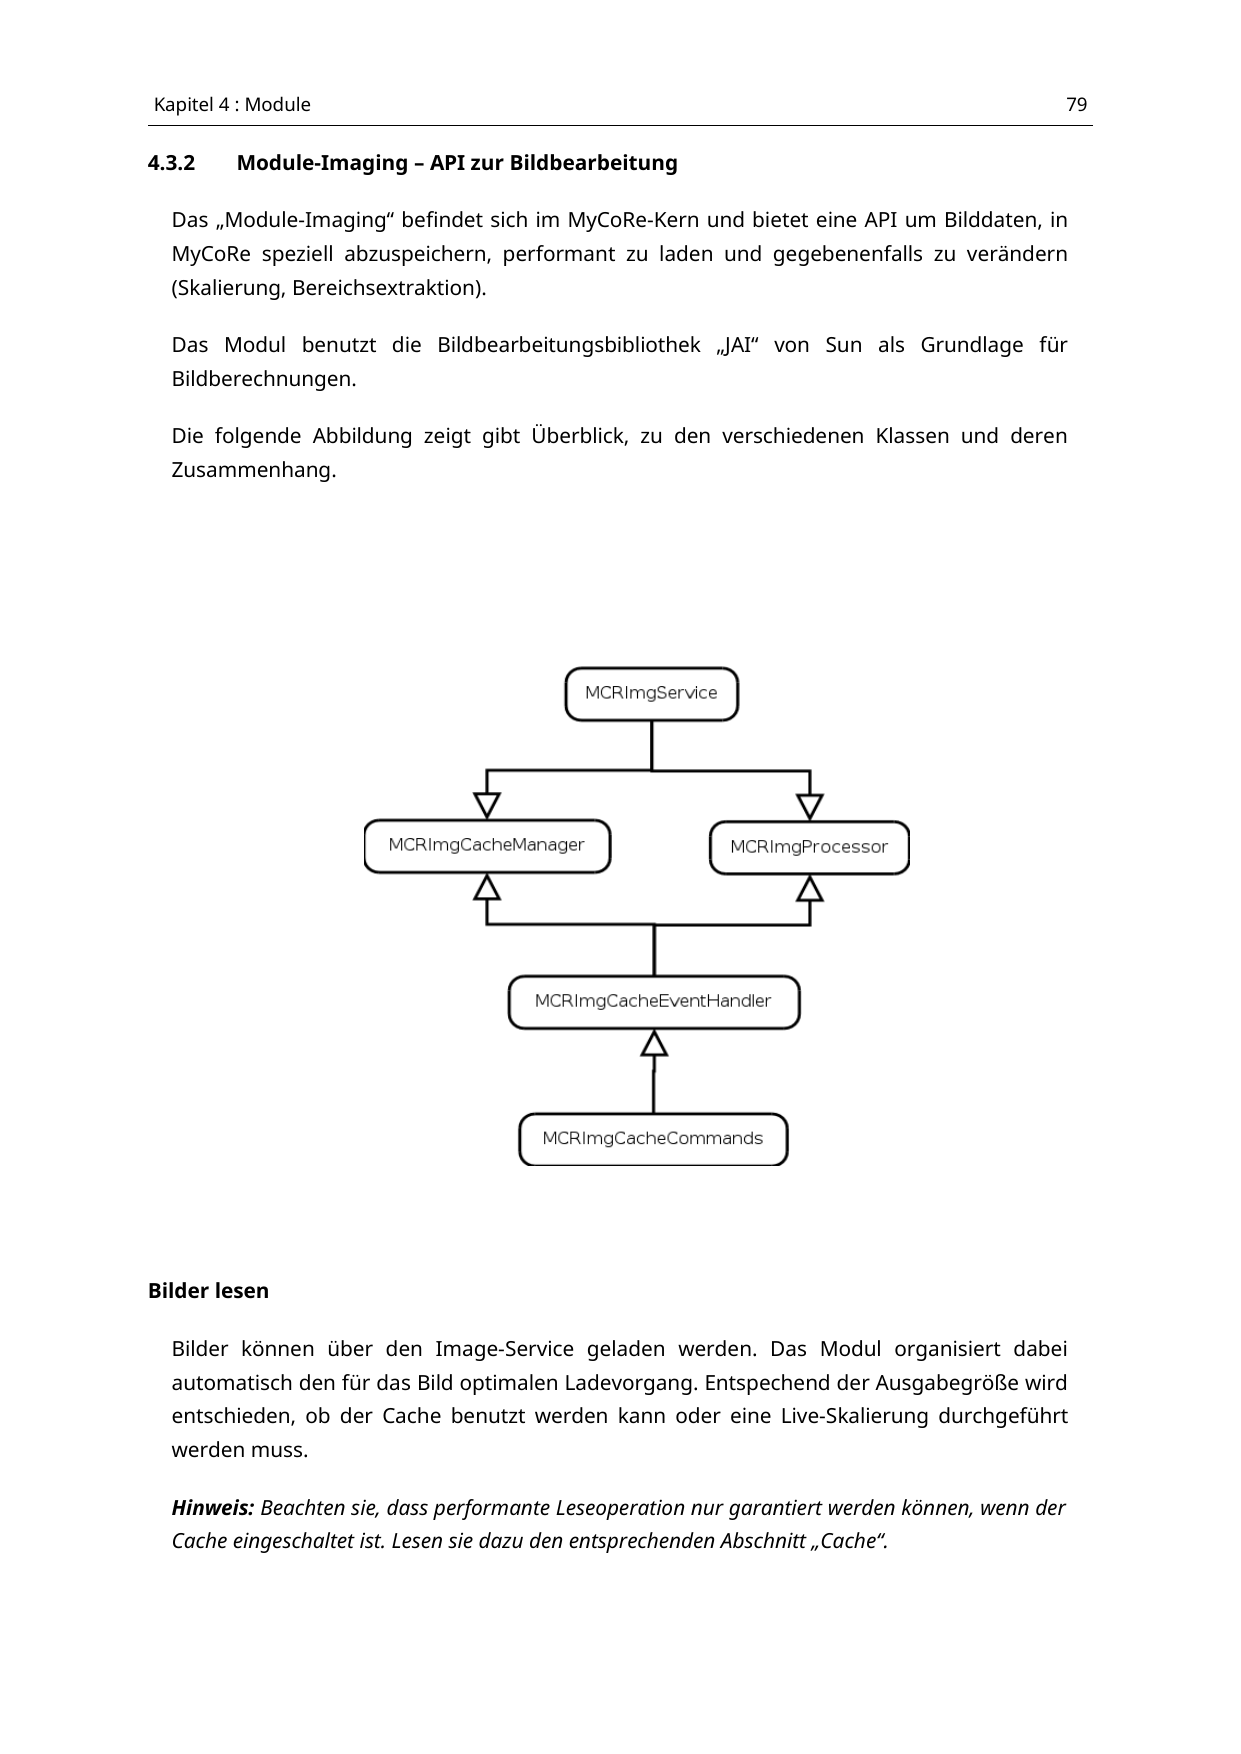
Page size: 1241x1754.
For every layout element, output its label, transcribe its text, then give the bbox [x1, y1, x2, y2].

text Das „Module-Imaging“ befindet sich im MyCoRe-Kern und bietet eine API um Bilddaten, in MyCoRe speziell abzuspeichern, performant zu laden und gegebenenfalls zu verändern (Skalierung, Bereichsextraktion). [171, 205, 1069, 301]
subtitle Bilder lesen [148, 1276, 1092, 1305]
subtitle Module-Imaging – API zur Bildbearbeitung [148, 148, 1092, 176]
picture [364, 659, 910, 1166]
text Die folgende Abbildung zeigt gibt Überblick, zu den verschiedenen Klassen und deren Zusammenhang. [171, 421, 1069, 483]
text Das Modul benutzt die Bildbearbeitungsbibliothek „JAI“ von Sun als Grundlage für Bildberechnungen. [171, 330, 1069, 392]
text Bilder können über den Image-Service geladen werden. Das Modul organisiert dabei automatisch den für das Bild optimalen Ladevorgang. Entspechend der Ausgabegröße wird entschieden, ob der Cache benutzt werden kann oder eine Live-Skalierung durchgeführt werden muss. [171, 1334, 1069, 1464]
text Hinweis: Beachten sie, dass performante Leseoperation nur garantiert werden können, wenn der Cache eingeschaltet ist. Lesen sie dazu den entsprechenden Abschnitt „Cache“. [171, 1493, 1069, 1555]
